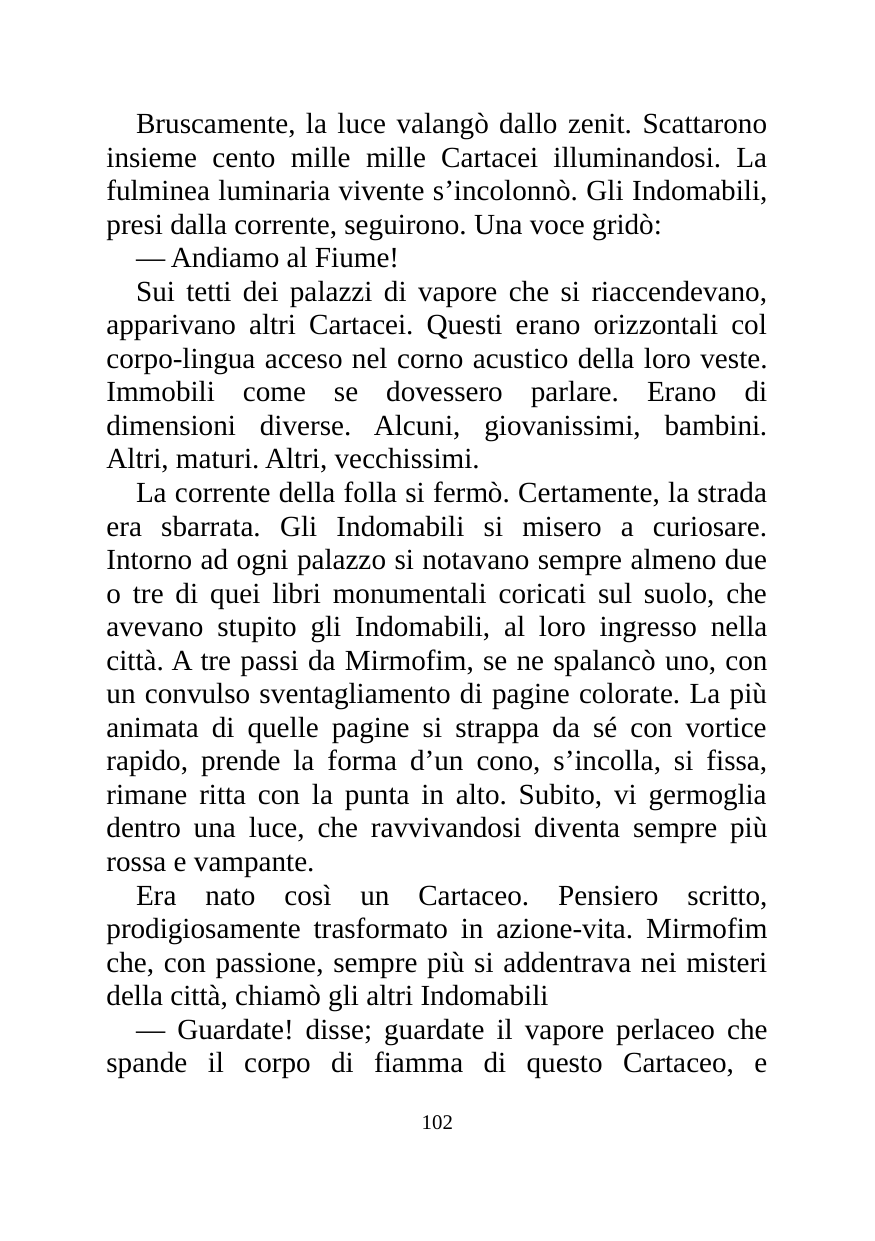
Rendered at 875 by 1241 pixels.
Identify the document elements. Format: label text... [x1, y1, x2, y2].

text — Andiamo al Fiume! [106, 240, 768, 274]
text La corrente della folla si fermò. Certamente, la strada era sbarrata. Gli Indomabili si misero a curiosare. Intorno ad ogni palazzo si notavano sempre almeno due o tre di quei libri monumentali coricati sul suolo, che avevano stupito gli Indomabili, al loro ingresso nella città. A tre passi da Mirmofim, se ne spalancò uno, con un convulso sventagliamento di pagine colorate. La più animata di quelle pagine si strappa da sé con vortice rapido, prende la forma d’un cono, s’incolla, si fissa, rimane ritta con la punta in alto. Subito, vi germoglia dentro una luce, che ravvivandosi diventa sempre più rossa e vampante. [106, 475, 768, 878]
text Bruscamente, la luce valangò dallo zenit. Scattarono insieme cento mille mille Cartacei illuminandosi. La fulminea luminaria vivente s’incolonnò. Gli Indomabili, presi dalla corrente, seguirono. Una voce gridò: [106, 106, 768, 240]
text — Guardate! disse; guardate il vapore perlaceo che spande il corpo di fiamma di questo Cartaceo, e [106, 1012, 768, 1079]
text Sui tetti dei palazzi di vapore che si riaccendevano, apparivano altri Cartacei. Questi erano orizzontali col corpo-lingua acceso nel corno acustico della loro veste. Immobili come se dovessero parlare. Erano di dimensioni diverse. Alcuni, giovanissimi, bambini. Altri, maturi. Altri, vecchissimi. [106, 274, 768, 475]
text Era nato così un Cartaceo. Pensiero scritto, prodigiosamente trasformato in azione-vita. Mirmofim che, con passione, sempre più si addentrava nei misteri della città, chiamò gli altri Indomabili [106, 878, 768, 1012]
